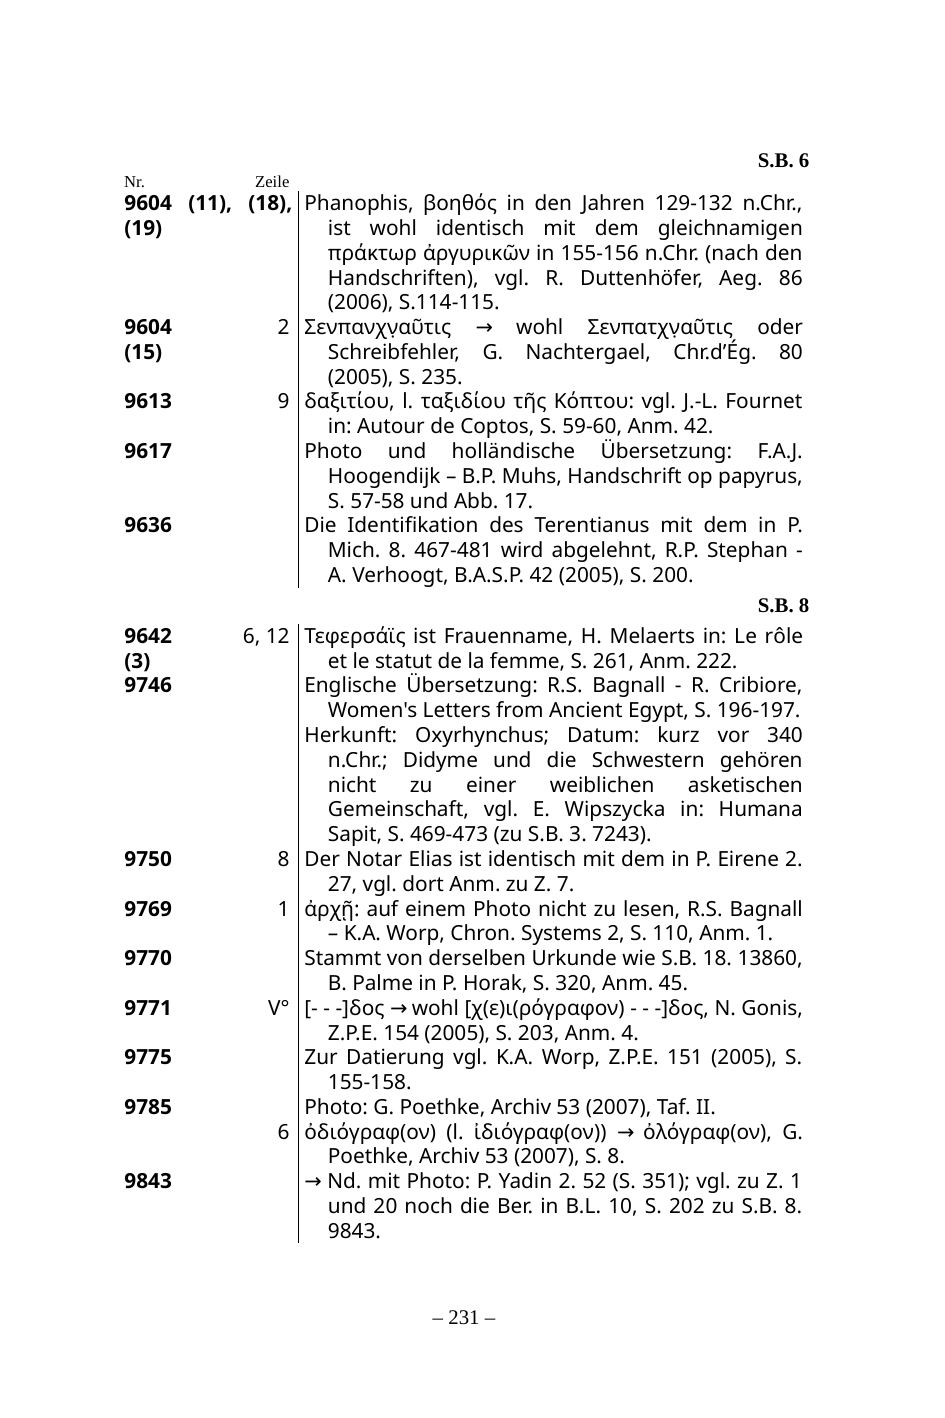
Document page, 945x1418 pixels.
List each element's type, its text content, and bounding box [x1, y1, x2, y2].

table_header 9642 (3) [118, 624, 207, 673]
table_cell Herkunft: Oxyrhynchus; Datum: kurz vor 340 n.Chr.; Didyme und die Schwestern gehören nicht zu einer weiblichen asketischen Gemeinschaft, vgl. E. Wipszycka in: Humana Sapit, S. 469-473 (zu S.B. 3. 7243). [299, 723, 809, 847]
table_cell → Nd. mit Photo: P. Yadin 2. 52 (S. 351); vgl. zu Z. 1 und 20 noch die Ber. in B.L. 10, S. 202 zu S.B. 8. 9843. [299, 1169, 809, 1243]
table_cell Die Identifikation des Terentianus mit dem in P. Mich. 8. 467-481 wird abgelehnt, R.P. Stephan - A. Verhoogt, B.A.S.P. 42 (2005), S. 200. [299, 513, 809, 587]
table_cell 1 [207, 896, 298, 946]
table_cell 9 [207, 389, 298, 439]
table_cell 9617 [118, 439, 298, 513]
table_cell [118, 723, 207, 847]
table_cell V° [207, 995, 298, 1045]
table_cell 9750 [118, 847, 207, 896]
table_cell Σενπανχν̣αῦτις → wohl Σενπατχν̣αῦτις oder Schreibfehler, G. Nachtergael, Chr.d’Ég. 80 (2005), S. 235. [299, 315, 809, 389]
table_header Τεφερσάϊς ist Frauenname, H. Melaerts in: Le rôle et le statut de la femme, S. 261, Anm. 222. [299, 624, 809, 673]
table_cell 9613 [118, 389, 207, 439]
table_cell [- - -]δος → wohl [χ(ε)ι(ρόγραφον) - - -]δος, N. Gonis, Z.P.E. 154 (2005), S. 203, Anm. 4. [299, 995, 809, 1045]
subtitle S.B. 8 [118, 593, 809, 617]
table_header 6, 12 [207, 624, 298, 673]
table_cell 9604 (11), (18), (19) [118, 191, 298, 315]
table_cell 9775 [118, 1045, 298, 1094]
table_cell 9769 [118, 896, 207, 946]
table_cell ὀδιόγραφ(ον) (l. ἰδιόγραφ(ον)) → ὀλόγραφ(ον), G. Poethke, Archiv 53 (2007), S. 8. [299, 1119, 809, 1169]
table_cell Photo und holländische Übersetzung: F.A.J. Hoogendijk – B.P. Muhs, Handschrift op papyrus, S. 57-58 und Abb. 17. [299, 439, 809, 513]
table_cell Der Notar Elias ist identisch mit dem in P. Eirene 2. 27, vgl. dort Anm. zu Z. 7. [299, 847, 809, 896]
table_cell 8 [207, 847, 298, 896]
table_cell 9770 [118, 946, 298, 995]
table_cell 9604 (15) [118, 315, 207, 389]
table_cell 9771 [118, 995, 207, 1045]
table_cell 2 [207, 315, 298, 389]
table_cell 9785 [118, 1095, 298, 1119]
table_cell 6 [118, 1119, 298, 1169]
table_cell Stammt von derselben Urkunde wie S.B. 18. 13860, B. Palme in P. Horak, S. 320, Anm. 45. [299, 946, 809, 995]
table_cell 9746 [118, 673, 298, 723]
table_cell δαξιτίου, l. ταξιδίου τῆς Κόπτου: vgl. J.-L. Fournet in: Autour de Coptos, S. 59-60, Anm. 42. [299, 389, 809, 439]
table_cell [207, 723, 298, 847]
table_cell 9843 [118, 1169, 298, 1243]
table_cell 9636 [118, 513, 298, 587]
table_cell Phanophis, βοηθός in den Jahren 129-132 n.Chr., ist wohl identisch mit dem gleichnamigen πράκτωρ ἀργυρικῶν in 155-156 n.Chr. (nach den Handschriften), vgl. R. Duttenhöfer, Aeg. 86 (2006), S.114-115. [299, 191, 809, 315]
table_cell Photo: G. Poethke, Archiv 53 (2007), Taf. II. [299, 1095, 809, 1119]
table_cell Englische Übersetzung: R.S. Bagnall - R. Cribiore, Women's Letters from Ancient Egypt, S. 196-197. [299, 673, 809, 723]
table_cell ἀρχῇ: auf einem Photo nicht zu lesen, R.S. Bagnall – K.A. Worp, Chron. Systems 2, S. 110, Anm. 1. [299, 896, 809, 946]
table_cell Zur Datierung vgl. K.A. Worp, Z.P.E. 151 (2005), S. 155-158. [299, 1045, 809, 1094]
